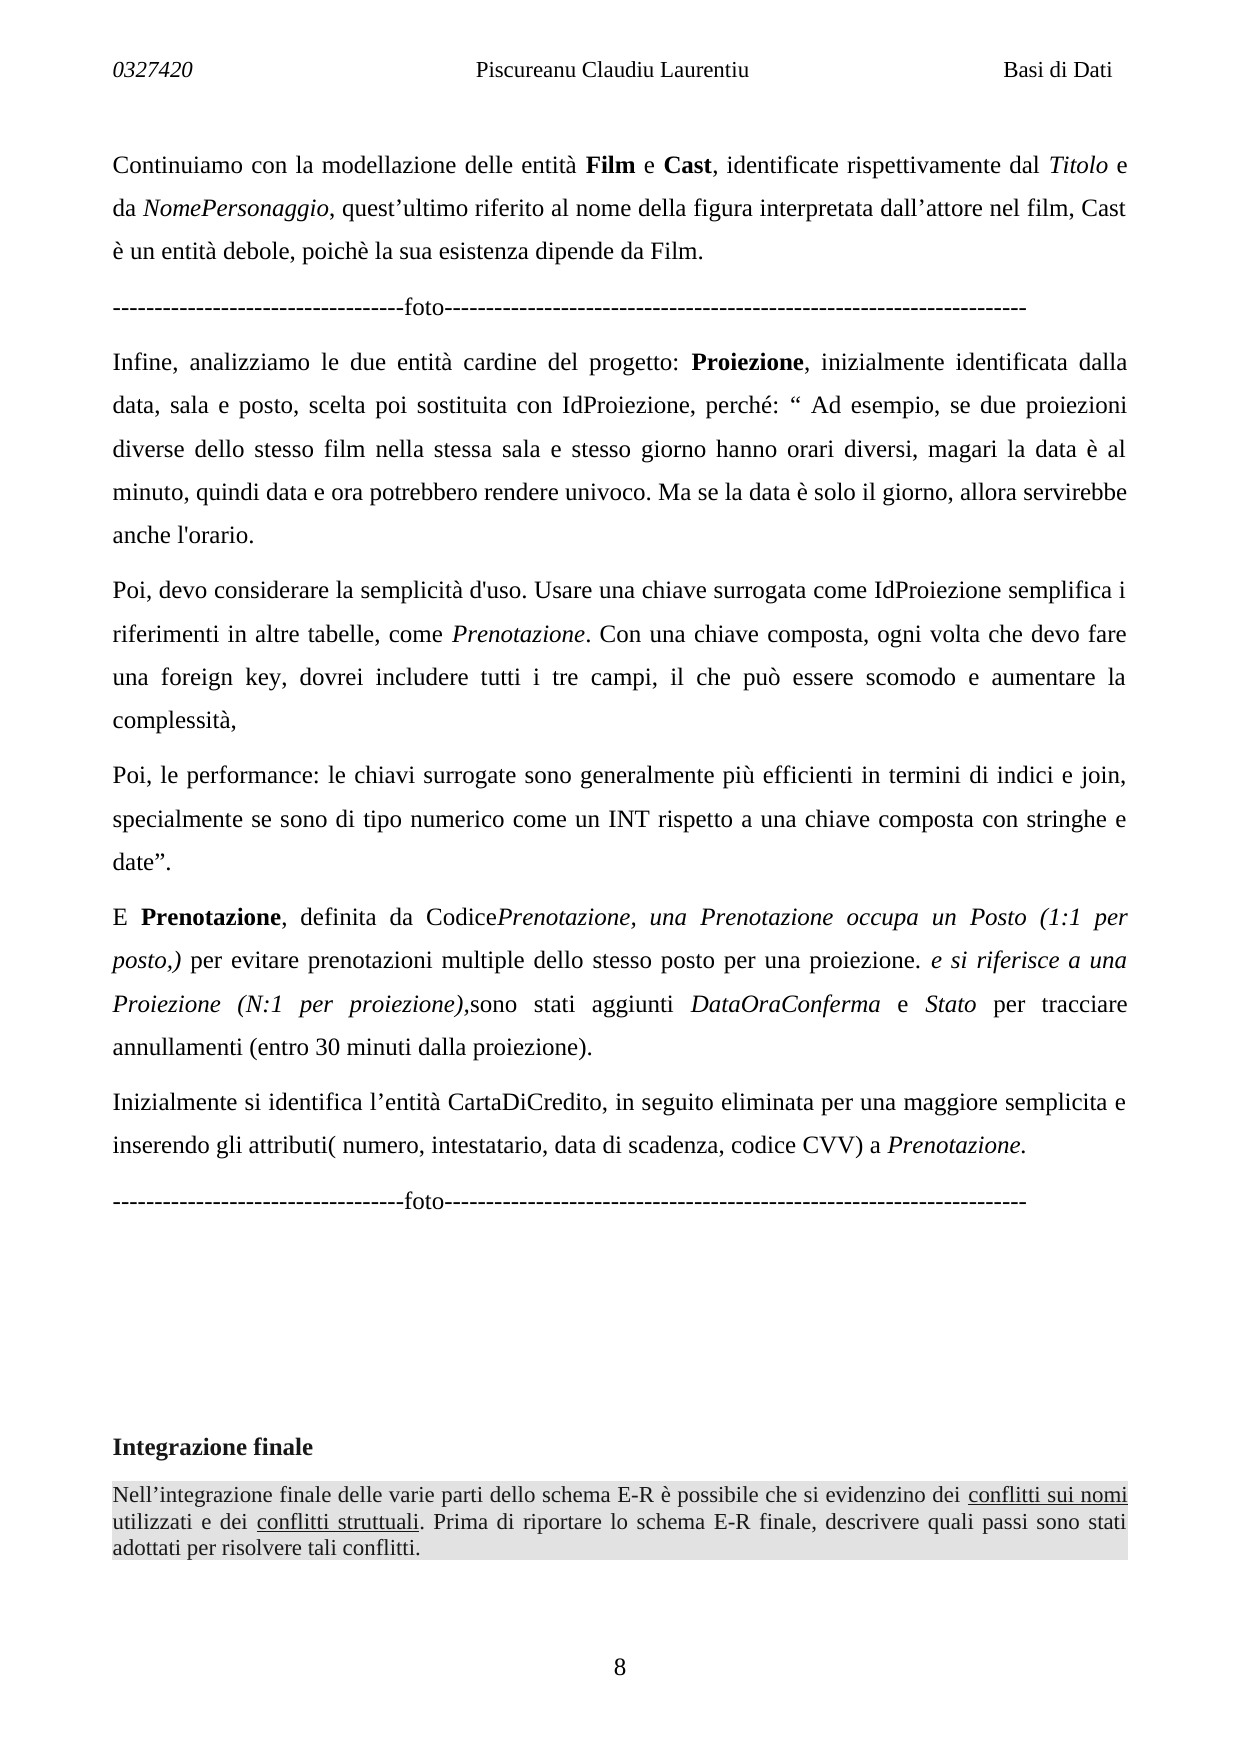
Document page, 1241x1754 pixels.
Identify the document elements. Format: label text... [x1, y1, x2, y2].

text E Prenotazione, definita da CodicePrenotazione, una Prenotazione occupa un Posto (1:1 per posto,) per evitare prenotazioni multiple dello stesso posto per una proiezione. e si riferisce a una Proiezione (N:1 per proiezione),sono stati aggiunti DataOraConferma e Stato per tracciare annullamenti (entro 30 minuti dalla proiezione). [112, 902, 1128, 1061]
text -----------------------------------foto---------------------------------------------------------------------- [112, 1186, 1128, 1215]
text Nell’integrazione finale delle varie parti dello schema E-R è possibile che si evidenzino dei conflitti sui nomi utilizzati e dei conflitti struttuali. Prima di riportare lo schema E-R finale, descrivere quali passi sono stati adottati per risolvere tali conflitti. [112, 1481, 1128, 1560]
subtitle Integrazione finale [112, 1432, 1128, 1461]
text Inizialmente si identifica l’entità CartaDiCredito, in seguito eliminata per una maggiore semplicita e inserendo gli attributi( numero, intestatario, data di scadenza, codice CVV) a Prenotazione. [112, 1087, 1128, 1159]
text Infine, analizziamo le due entità cardine del progetto: Proiezione, inizialmente identificata dalla data, sala e posto, scelta poi sostituita con IdProiezione, perché: “ Ad esempio, se due proiezioni diverse dello stesso film nella stessa sala e stesso giorno hanno orari diversi, magari la data è al minuto, quindi data e ora potrebbero rendere univoco. Ma se la data è solo il giorno, allora servirebbe anche l'orario. [112, 347, 1128, 549]
text Poi, devo considerare la semplicità d'uso. Usare una chiave surrogata come IdProiezione semplifica i riferimenti in altre tabelle, come Prenotazione. Con una chiave composta, ogni volta che devo fare una foreign key, dovrei includere tutti i tre campi, il che può essere scomodo e aumentare la complessità, [112, 576, 1128, 734]
text -----------------------------------foto---------------------------------------------------------------------- [112, 292, 1128, 321]
text Continuiamo con la modellazione delle entità Film e Cast, identificate rispettivamente dal Titolo e da NomePersonaggio, quest’ultimo riferito al nome della figura interpretata dall’attore nel film, Cast è un entità debole, poichè la sua esistenza dipende da Film. [112, 150, 1128, 265]
text Poi, le performance: le chiavi surrogate sono generalmente più efficienti in termini di indici e join, specialmente se sono di tipo numerico come un INT rispetto a una chiave composta con stringhe e date”. [112, 761, 1128, 876]
